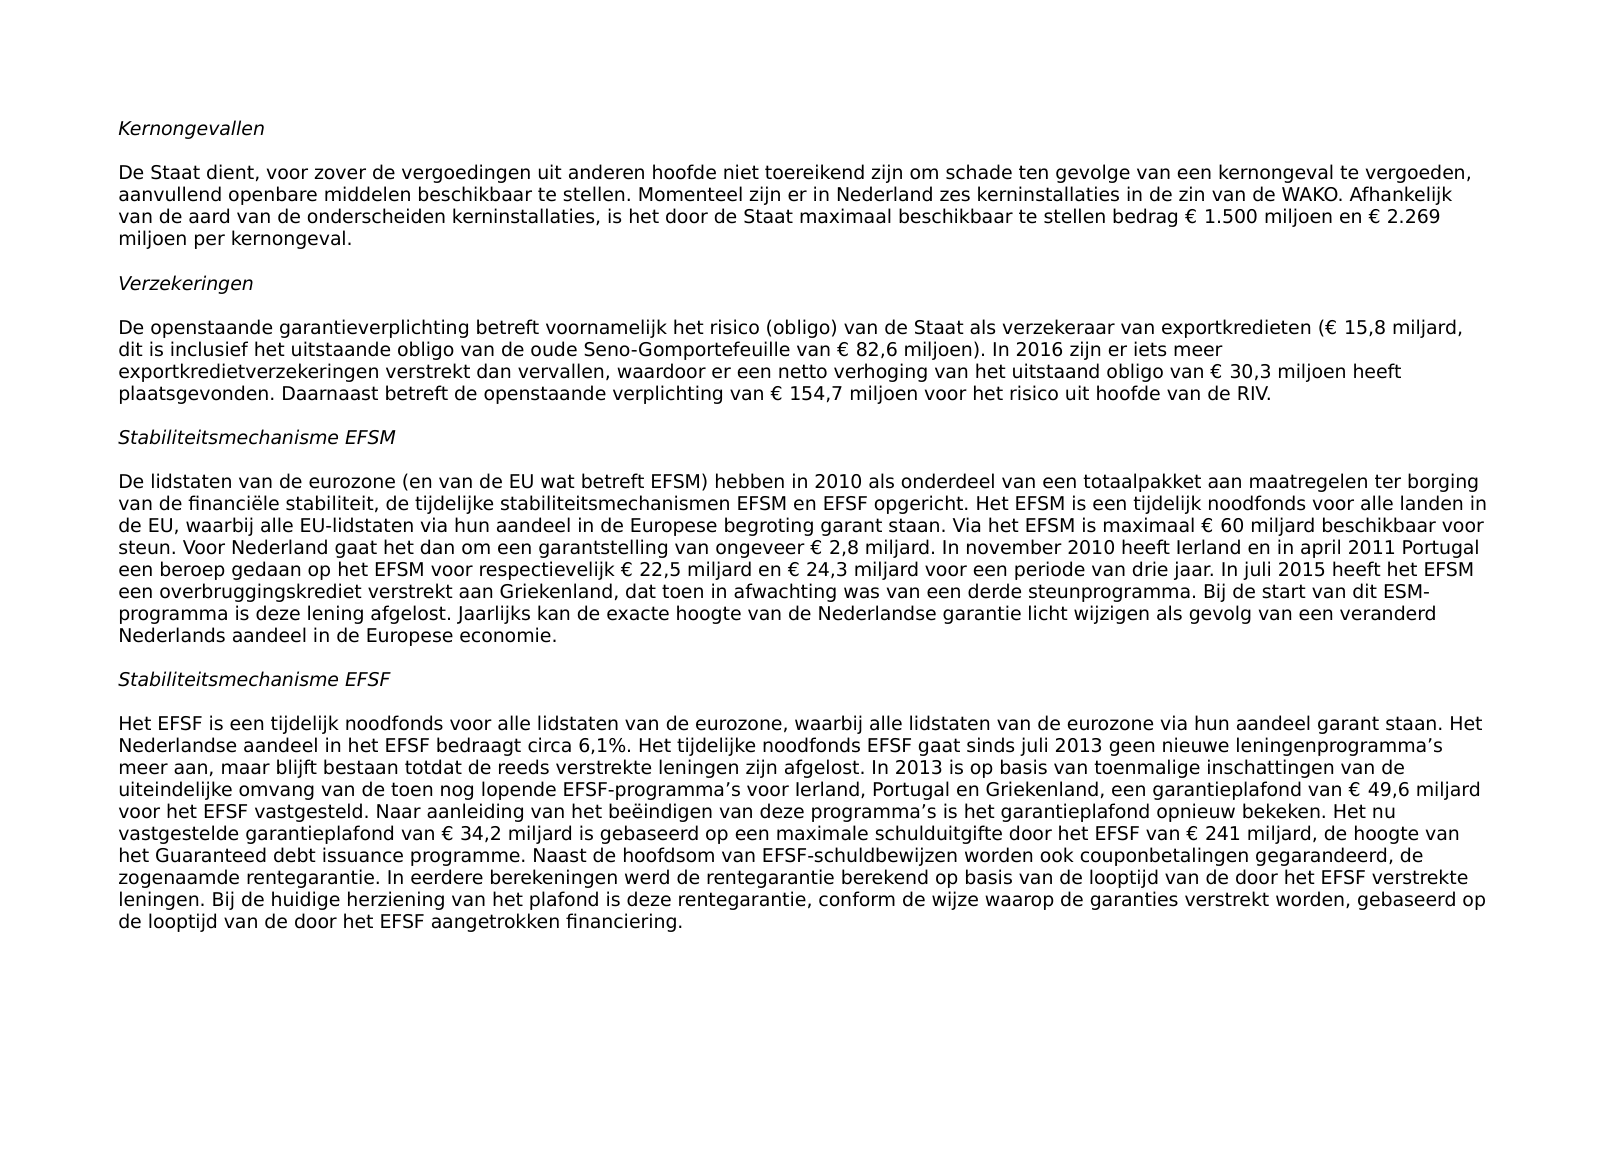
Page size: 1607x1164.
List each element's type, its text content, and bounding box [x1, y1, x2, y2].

text De openstaande garantieverplichting betreft voornamelijk het risico (obligo) van de Staat als verzekeraar van exportkredieten (€ 15,8 miljard, dit is inclusief het uitstaande obligo van de oude Seno-Gomportefeuille van € 82,6 miljoen). In 2016 zijn er iets meer exportkredietverzekeringen verstrekt dan vervallen, waardoor er een netto verhoging van het uitstaand obligo van € 30,3 miljoen heeft plaatsgevonden. Daarnaast betreft de openstaande verplichting van € 154,7 miljoen voor het risico uit hoofde van de RIV. [118, 317, 1488, 404]
text Het EFSF is een tijdelijk noodfonds voor alle lidstaten van de eurozone, waarbij alle lidstaten van de eurozone via hun aandeel garant staan. Het Nederlandse aandeel in het EFSF bedraagt circa 6,1%. Het tijdelijke noodfonds EFSF gaat sinds juli 2013 geen nieuwe leningenprogramma’s meer aan, maar blijft bestaan totdat de reeds verstrekte leningen zijn afgelost. In 2013 is op basis van toenmalige inschattingen van de uiteindelijke omvang van de toen nog lopende EFSF-programma’s voor Ierland, Portugal en Griekenland, een garantieplafond van € 49,6 miljard voor het EFSF vastgesteld. Naar aanleiding van het beëindigen van deze programma’s is het garantieplafond opnieuw bekeken. Het nu vastgestelde garantieplafond van € 34,2 miljard is gebaseerd op een maximale schulduitgifte door het EFSF van € 241 miljard, de hoogte van het Guaranteed debt issuance programme. Naast de hoofdsom van EFSF-schuldbewijzen worden ook couponbetalingen gegarandeerd, de zogenaamde rentegarantie. In eerdere berekeningen werd de rentegarantie berekend op basis van de looptijd van de door het EFSF verstrekte leningen. Bij de huidige herziening van het plafond is deze rentegarantie, conform de wijze waarop de garanties verstrekt worden, gebaseerd op de looptijd van de door het EFSF aangetrokken financiering. [118, 713, 1488, 933]
subtitle Kernongevallen [118, 118, 1488, 140]
text De Staat dient, voor zover de vergoedingen uit anderen hoofde niet toereikend zijn om schade ten gevolge van een kernongeval te vergoeden, aanvullend openbare middelen beschikbaar te stellen. Momenteel zijn er in Nederland zes kerninstallaties in de zin van de WAKO. Afhankelijk van de aard van de onderscheiden kerninstallaties, is het door de Staat maximaal beschikbaar te stellen bedrag € 1.500 miljoen en € 2.269 miljoen per kernongeval. [118, 162, 1488, 250]
subtitle Stabiliteitsmechanisme EFSF [118, 669, 1488, 691]
subtitle Stabiliteitsmechanisme EFSM [118, 427, 1488, 449]
text De lidstaten van de eurozone (en van de EU wat betreft EFSM) hebben in 2010 als onderdeel van een totaalpakket aan maatregelen ter borging van de financiële stabiliteit, de tijdelijke stabiliteitsmechanismen EFSM en EFSF opgericht. Het EFSM is een tijdelijk noodfonds voor alle landen in de EU, waarbij alle EU-lidstaten via hun aandeel in de Europese begroting garant staan. Via het EFSM is maximaal € 60 miljard beschikbaar voor steun. Voor Nederland gaat het dan om een garantstelling van ongeveer € 2,8 miljard. In november 2010 heeft Ierland en in april 2011 Portugal een beroep gedaan op het EFSM voor respectievelijk € 22,5 miljard en € 24,3 miljard voor een periode van drie jaar. In juli 2015 heeft het EFSM een overbruggingskrediet verstrekt aan Griekenland, dat toen in afwachting was van een derde steunprogramma. Bij de start van dit ESM-programma is deze lening afgelost. Jaarlijks kan de exacte hoogte van de Nederlandse garantie licht wijzigen als gevolg van een veranderd Nederlands aandeel in de Europese economie. [118, 471, 1488, 647]
subtitle Verzekeringen [118, 272, 1488, 294]
